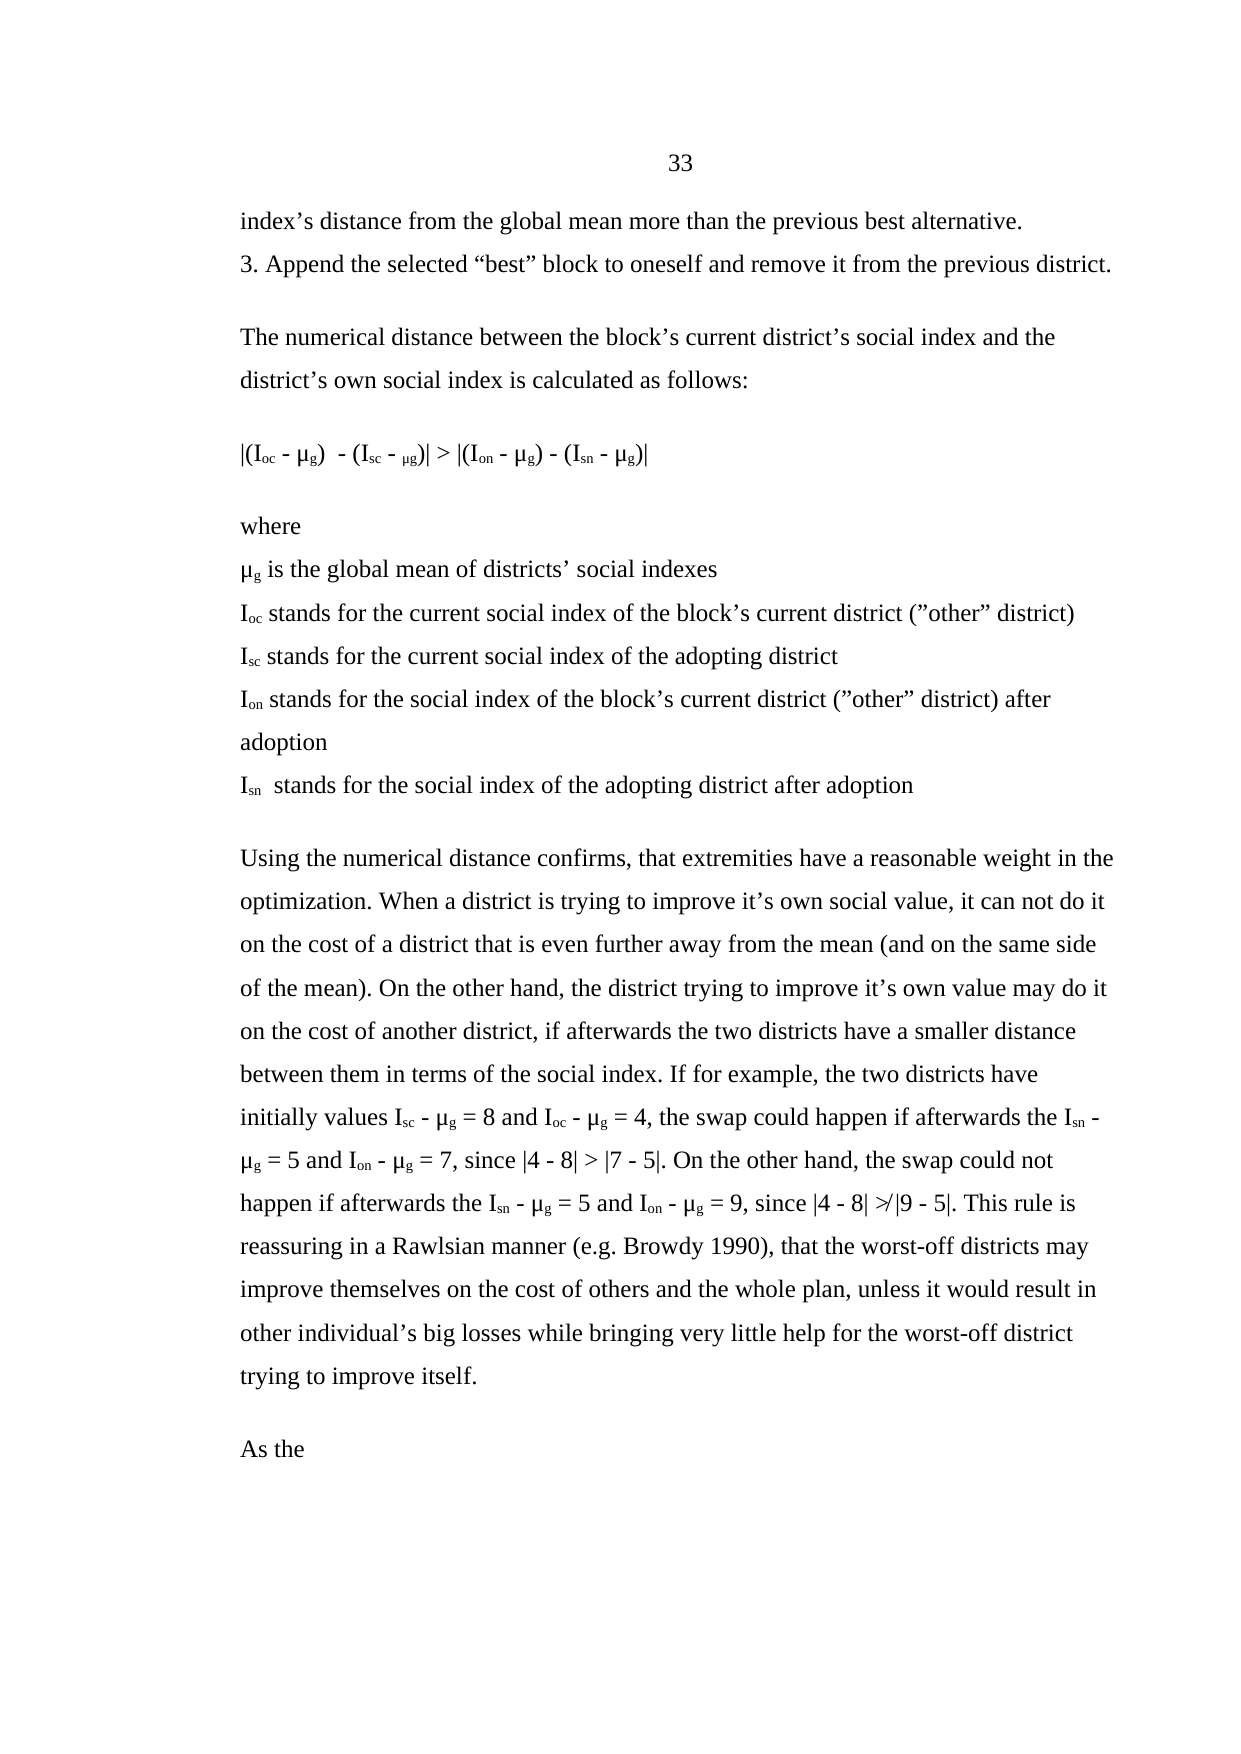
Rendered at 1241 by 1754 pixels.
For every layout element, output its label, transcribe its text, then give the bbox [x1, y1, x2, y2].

text where μg is the global mean of districts’ social indexes Ioc stands for the current social index of the block’s current district (”other” district) Isc stands for the current social index of the adopting district Ion stands for the social index of the block’s current district (”other” district) after adoption Isn stands for the social index of the adopting district after adoption [240, 511, 1121, 799]
text As the [240, 1434, 1121, 1463]
text |(Ioc - μg) - (Isc - μg)| > |(Ion - μg) - (Isn - μg)| [240, 438, 1121, 467]
text Using the numerical distance confirms, that extremities have a reasonable weight in the optimization. When a district is trying to improve it’s own social value, it can not do it on the cost of a district that is even further away from the mean (and on the same side of the mean). On the other hand, the district trying to improve it’s own value may do it on the cost of another district, if afterwards the two districts have a smaller distance between them in terms of the social index. If for example, the two districts have initially values Isc - μg = 8 and Ioc - μg = 4, the swap could happen if afterwards the Isn - μg = 5 and Ion - μg = 7, since |4 - 8| > |7 - 5|. On the other hand, the swap could not happen if afterwards the Isn - μg = 5 and Ion - μg = 9, since |4 - 8| ≯ |9 - 5|. This rule is reassuring in a Rawlsian manner (e.g. Browdy 1990), that the worst-off districts may improve themselves on the cost of others and the whole plan, unless it would result in other individual’s big losses while bringing very little help for the worst-off district trying to improve itself. [240, 843, 1121, 1389]
text index’s distance from the global mean more than the previous best alternative. 3. Append the selected “best” block to oneself and remove it from the previous district. [240, 206, 1121, 278]
text The numerical distance between the block’s current district’s social index and the district’s own social index is calculated as follows: [240, 322, 1121, 394]
